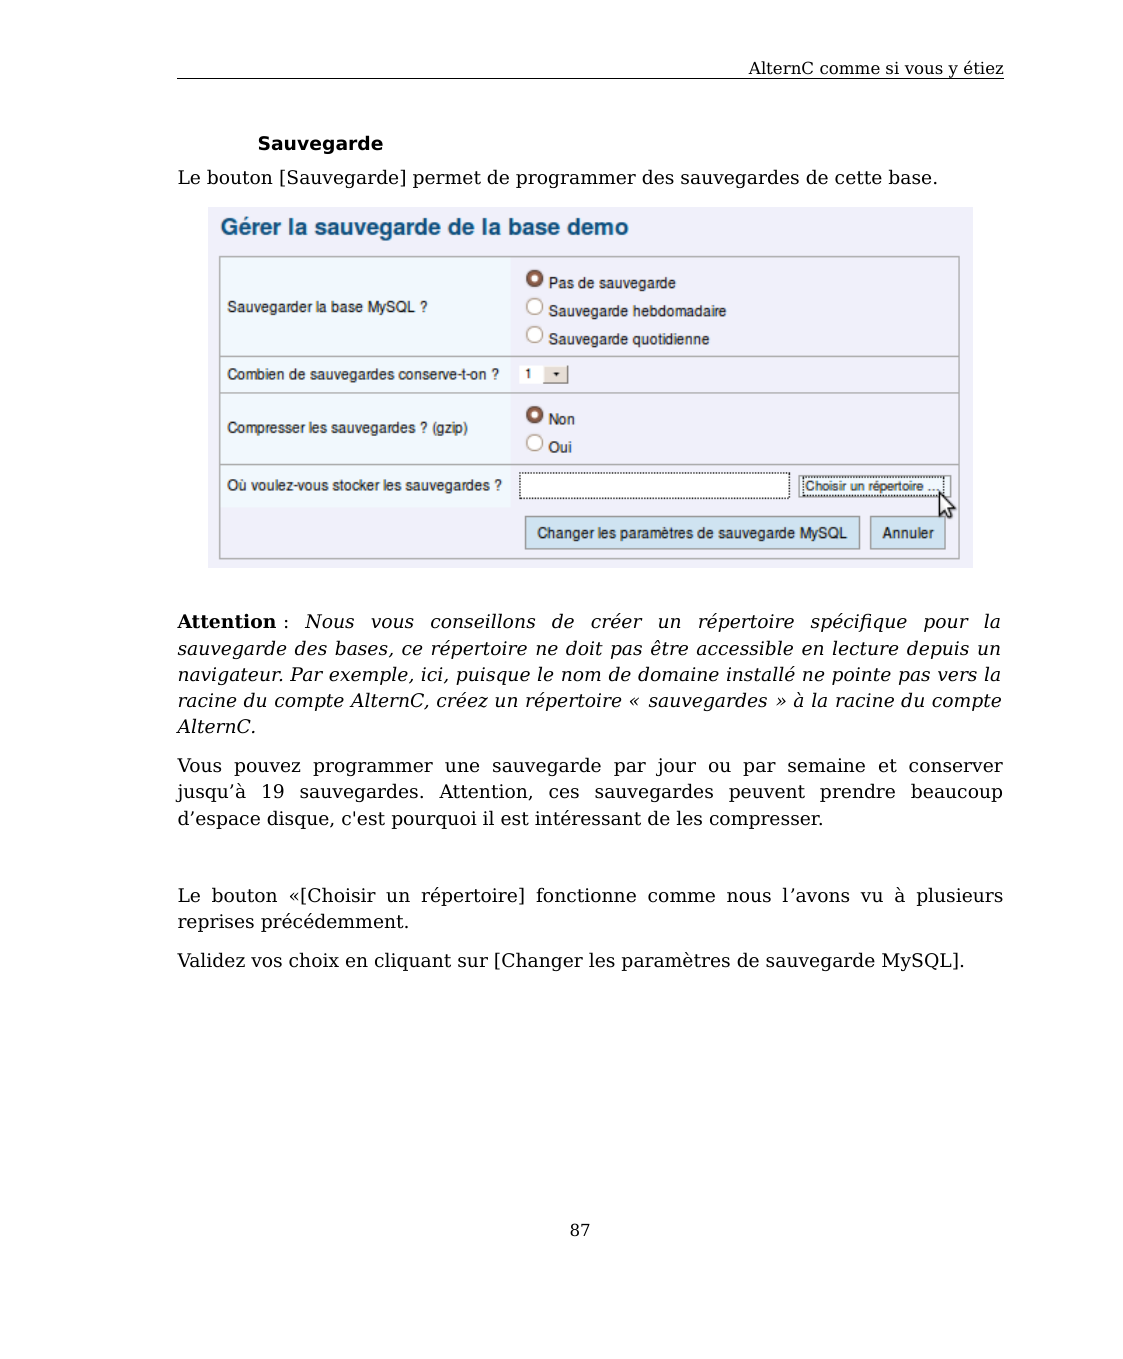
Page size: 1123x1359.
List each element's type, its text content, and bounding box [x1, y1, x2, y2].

picture [208, 207, 973, 568]
text Attention : Nous vous conseillons de créer un répertoire spécifique pour la sauvegarde des bases, ce répertoire ne doit pas être accessible en lecture depuis un navigateur. Par exemple, ici, puisque le nom de domaine installé ne pointe pas vers la racine du compte AlternC, créez un répertoire « sauvegardes » à la racine du compte AlternC. [177, 611, 1004, 738]
text Validez vos choix en cliquant sur [Changer les paramètres de sauvegarde MySQL]. [177, 950, 1004, 972]
subtitle Sauvegarde [257, 133, 1004, 155]
text Vous pouvez programmer une sauvegarde par jour ou par semaine et conserver jusqu’à 19 sauvegardes. Attention, ces sauvegardes peuvent prendre beaucoup d’espace disque, c'est pourquoi il est intéressant de les compresser. [177, 755, 1004, 829]
text Le bouton «[Choisir un répertoire] fonctionne comme nous l’avons vu à plusieurs reprises précédemment. [177, 885, 1004, 933]
text Le bouton [Sauvegarde] permet de programmer des sauvegardes de cette base. [177, 167, 1004, 189]
